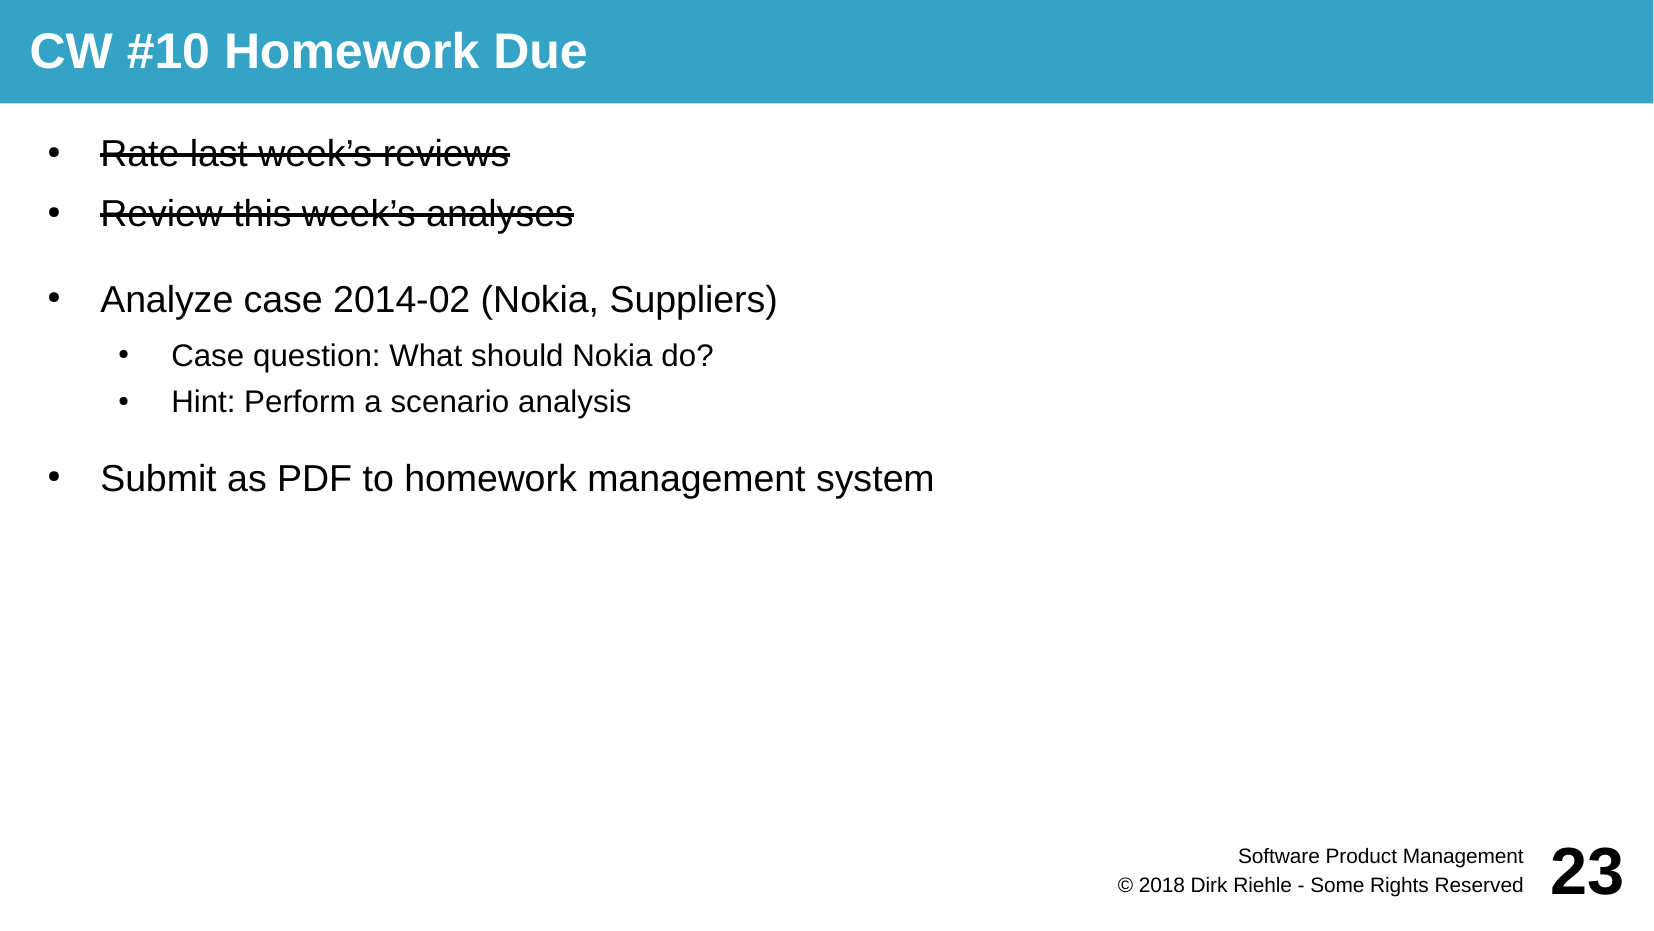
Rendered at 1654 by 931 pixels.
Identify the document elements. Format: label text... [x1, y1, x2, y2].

title CW #10 Homework Due [0, 0, 1654, 104]
list Rate last week’s reviews Review this week’s analyses Analyze case 2014-02 (Nokia, Suppliers) Case question: What should Nokia do? Hint: Perform a scenario analysis Submit as PDF to homework management system [29, 132, 1625, 798]
